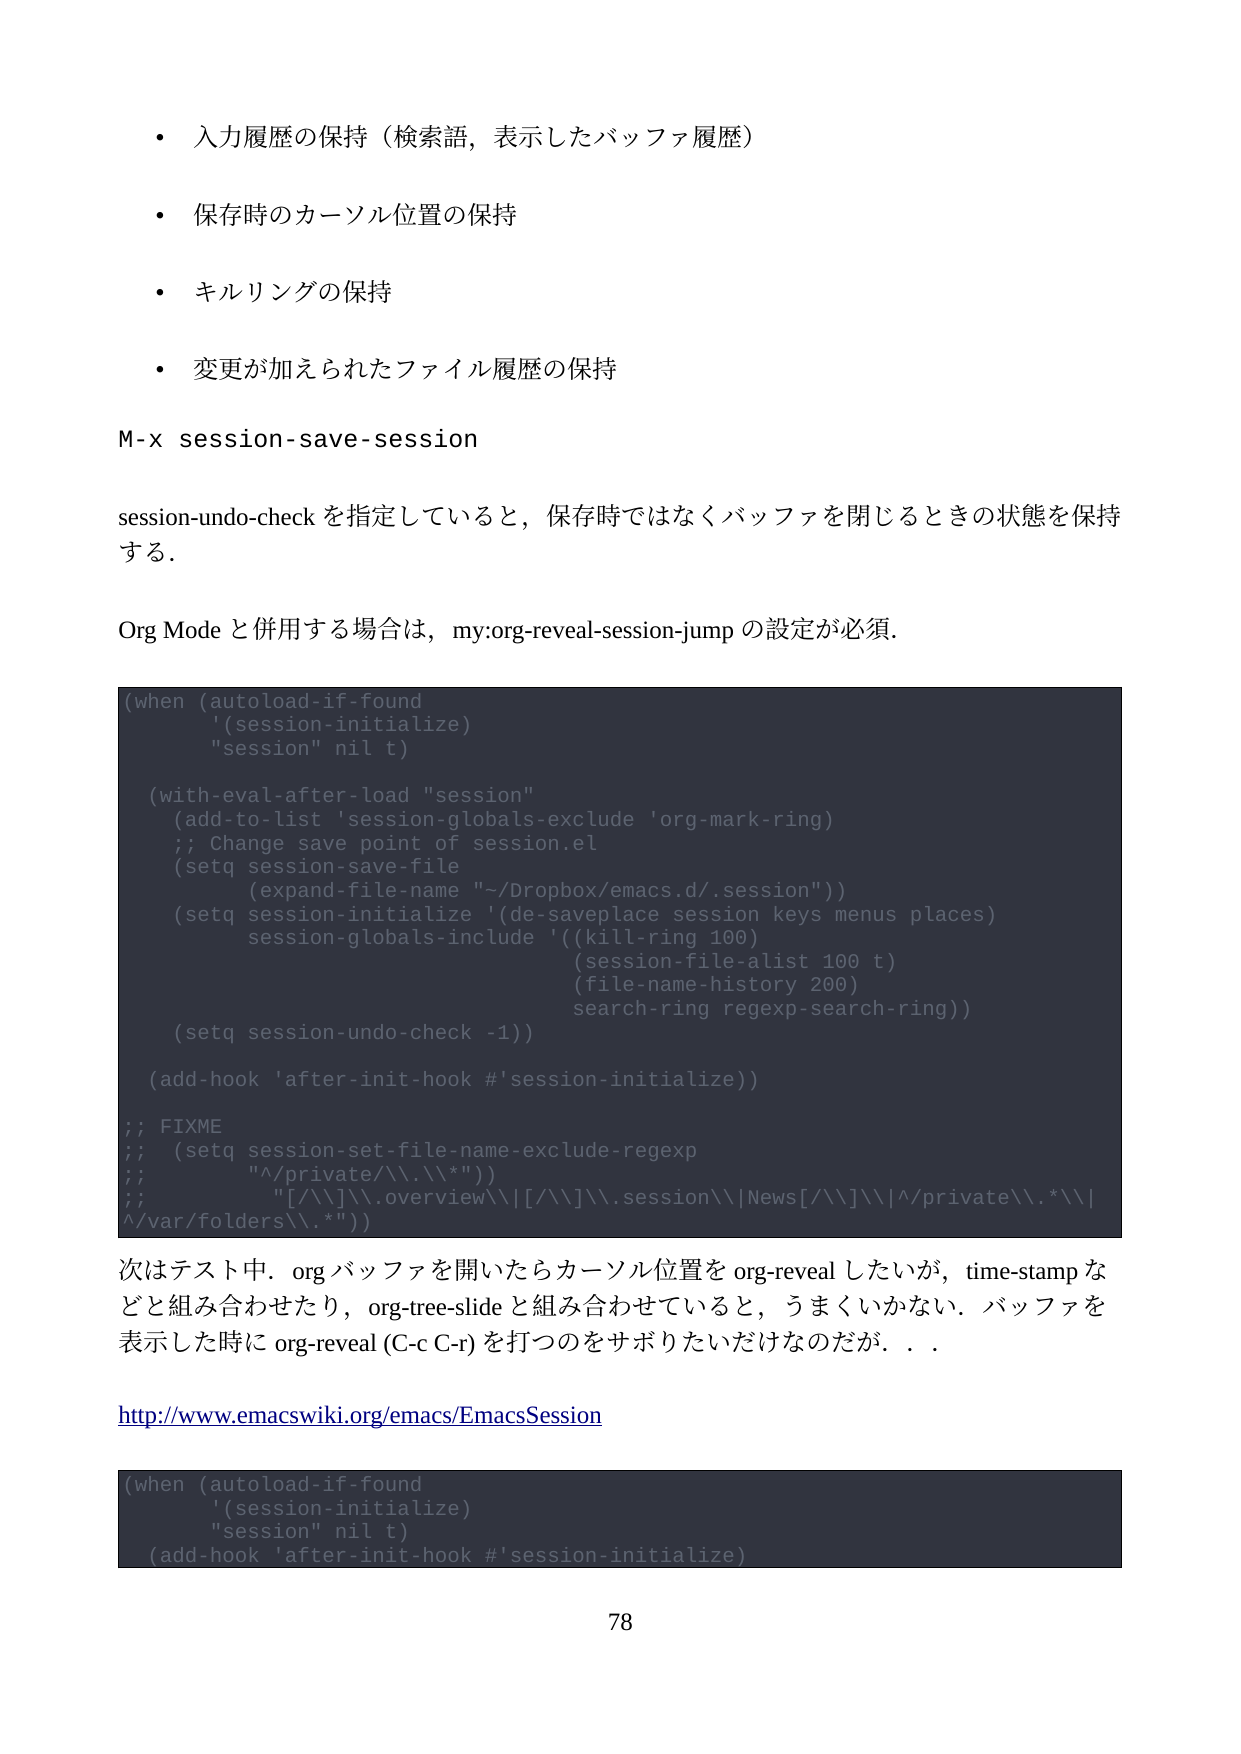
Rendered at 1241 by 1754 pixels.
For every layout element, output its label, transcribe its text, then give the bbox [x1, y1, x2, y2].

text (file-name-history 200) [119, 971, 1121, 994]
text session-undo-check を指定していると，保存時ではなくバッファを閉じるときの状態を保持する． [118, 496, 1122, 597]
text "session" nil t) [119, 734, 1121, 758]
list 入力履歴の保持（検索語，表示したバッファ履歴） [156, 118, 1122, 183]
text '(session-initialize) [119, 1494, 1121, 1517]
text Org Mode と併用する場合は，my:org-reveal-session-jump の設定が必須． [118, 609, 1122, 674]
text ;; Change save point of session.el [119, 829, 1121, 852]
list 保存時のカーソル位置の保持 [156, 195, 1122, 260]
text ;; (setq session-set-file-name-exclude-regexp [119, 1136, 1121, 1160]
text search-ring regexp-search-ring)) [119, 994, 1121, 1018]
text ;; "^/private/\\.\\*")) [119, 1160, 1121, 1183]
text (expand-file-name "~/Dropbox/emacs.d/.session")) [119, 876, 1121, 899]
text (add-hook 'after-init-hook #'session-initialize) [119, 1541, 1121, 1567]
text (setq session-initialize '(de-saveplace session keys menus places) [119, 899, 1121, 923]
text session-globals-include '((kill-ring 100) [119, 923, 1121, 947]
text (session-file-alist 100 t) [119, 947, 1121, 971]
list キルリングの保持 [156, 272, 1122, 337]
text "session" nil t) [119, 1517, 1121, 1541]
text (add-to-list 'session-globals-exclude 'org-mark-ring) [119, 805, 1121, 829]
text http://www.emacswiki.org/emacs/EmacsSession [118, 1400, 1122, 1457]
list 変更が加えられたファイル履歴の保持 [156, 350, 1122, 414]
text (setq session-save-file [119, 852, 1121, 876]
text (with-eval-after-load "session" [119, 781, 1121, 805]
text ;; FIXME [119, 1112, 1121, 1136]
text M-x session-save-session [118, 427, 1122, 484]
text '(session-initialize) [119, 710, 1121, 734]
text (setq session-undo-check -1)) [119, 1018, 1121, 1041]
text 次はテスト中．orgバッファを開いたらカーソル位置をorg-revealしたいが，time-stampなどと組み合わせたり，org-tree-slideと組み合わせていると，うまくいかない．バッファを表示した時に org-reveal (C-c C-r) を打つのをサボりたいだけなのだが．．． [118, 1251, 1122, 1387]
text ;; "[/\\]\\.overview\\|[/\\]\\.session\\|News[/\\]\\|^/private\\.*\\|^/var/folders\\.*")) [119, 1183, 1121, 1237]
text (add-hook 'after-init-hook #'session-initialize)) [119, 1065, 1121, 1089]
text (when (autoload-if-found [119, 688, 1121, 710]
text (when (autoload-if-found [119, 1471, 1121, 1494]
